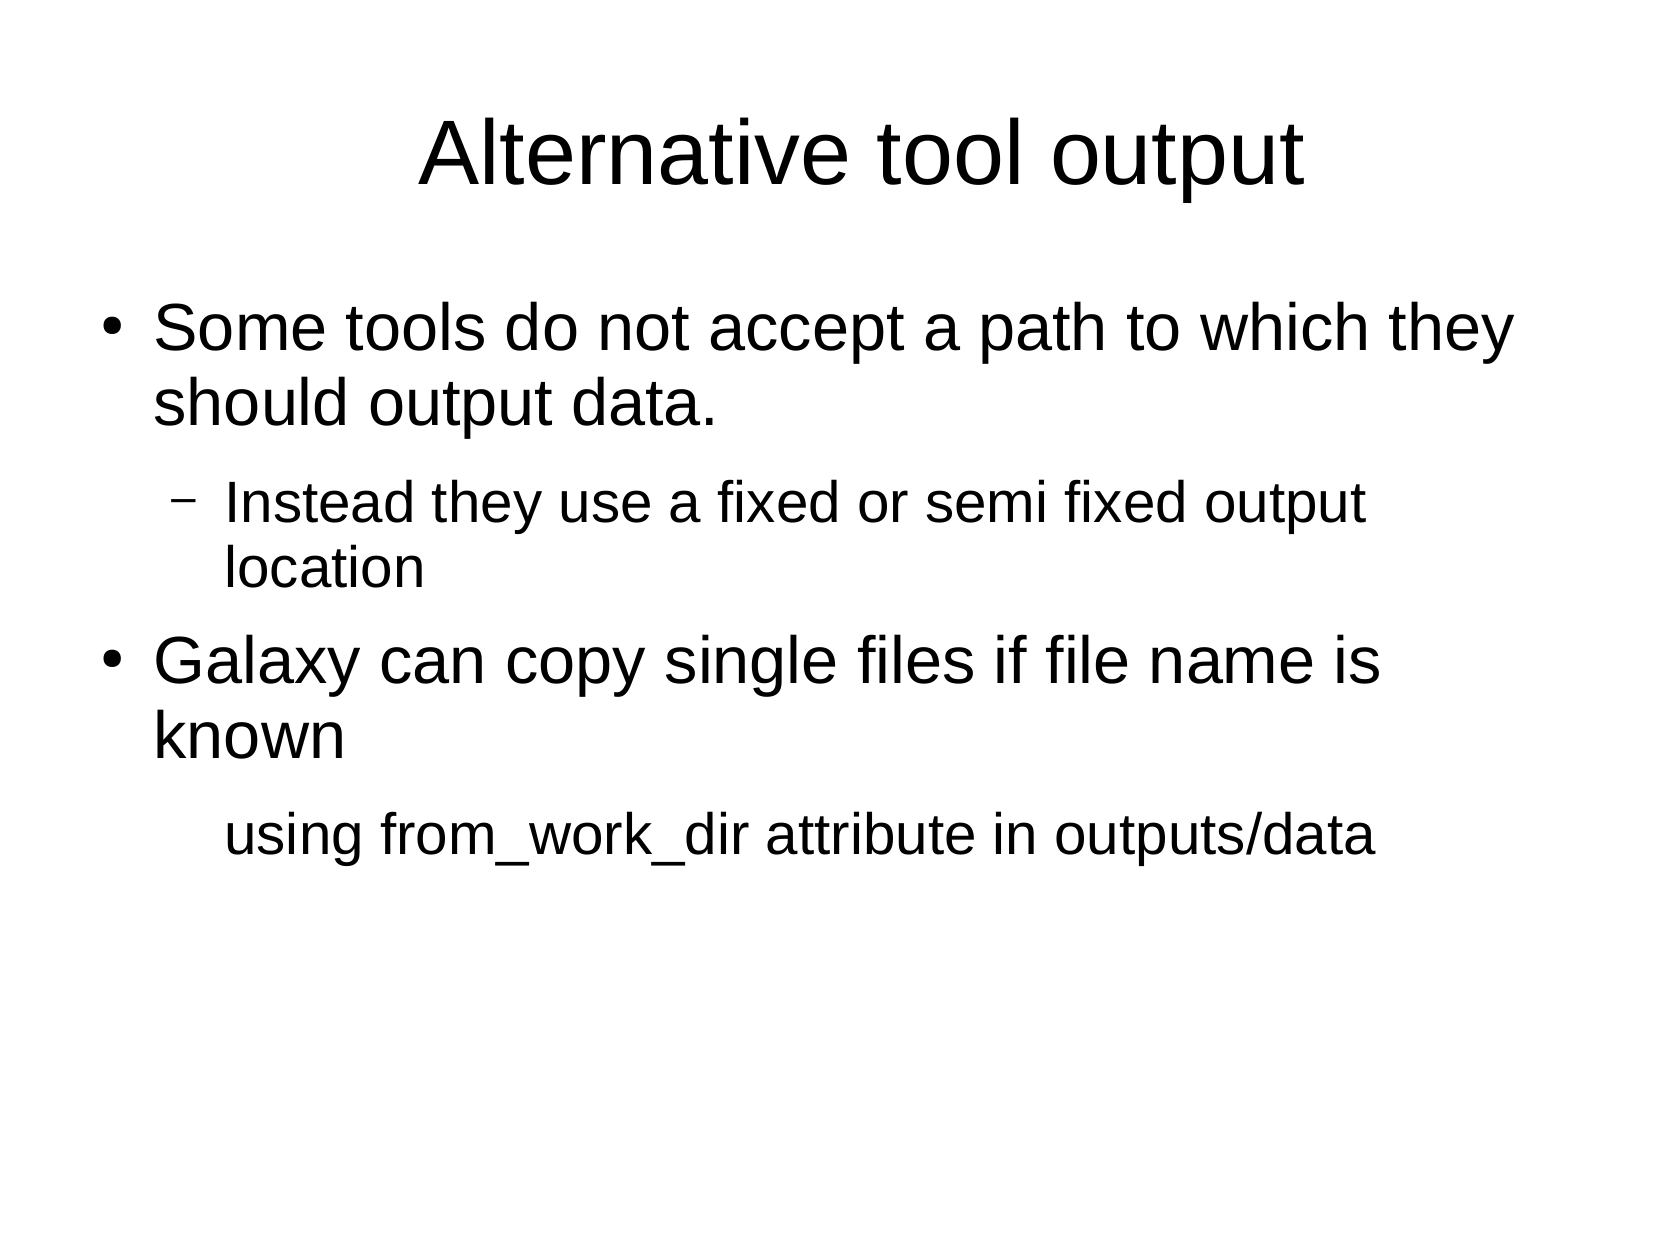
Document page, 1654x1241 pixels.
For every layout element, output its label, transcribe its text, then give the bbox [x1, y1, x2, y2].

title Alternative tool output [82, 49, 1571, 257]
list Some tools do not accept a path to which they should output data. Instead they use a fixed or semi fixed output location Galaxy can copy single files if file name is known using from_work_dir attribute in outputs/data [82, 290, 1571, 1010]
